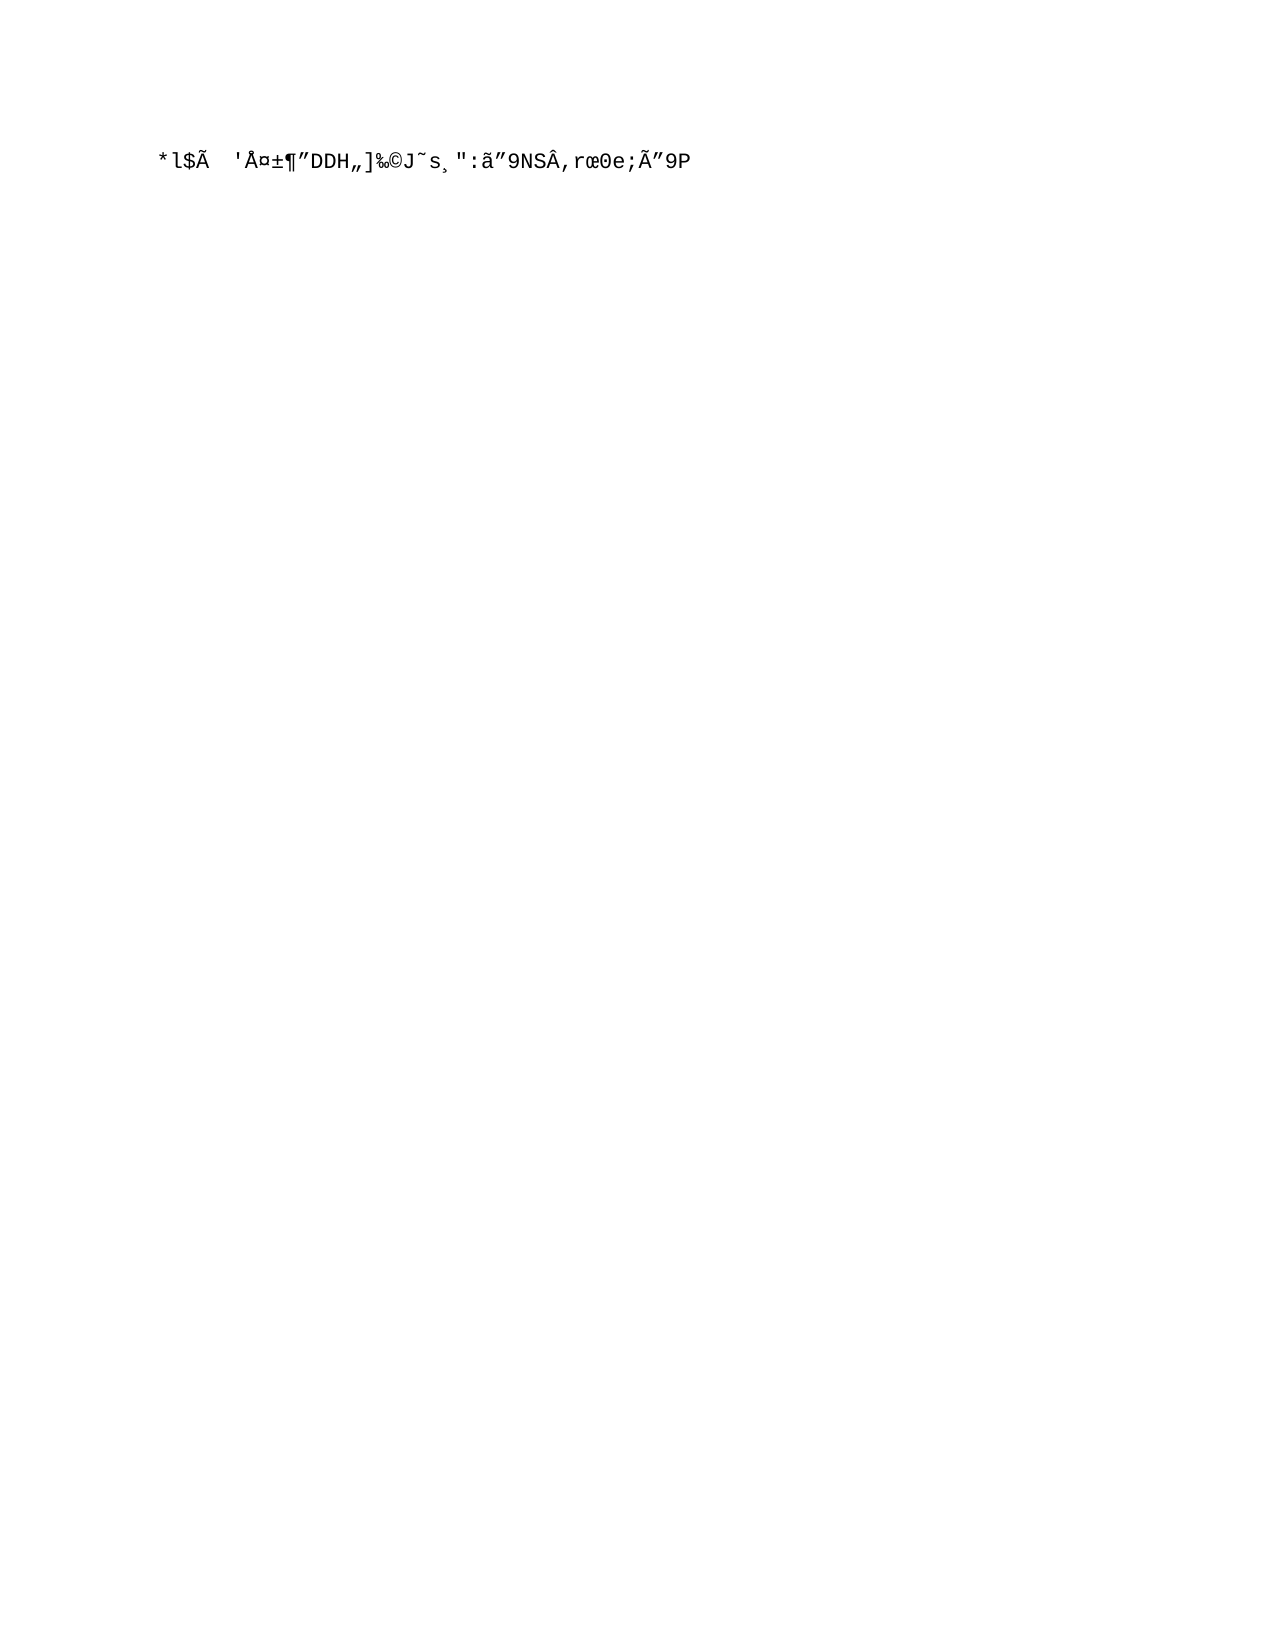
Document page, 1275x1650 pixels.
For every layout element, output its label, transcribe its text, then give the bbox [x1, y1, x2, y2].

text *l$Ã 'Å¤±¶”DDH„]‰©J˜s¸":ã”9NSÂ,rœ0e;Ã”9P [156, 150, 1118, 175]
